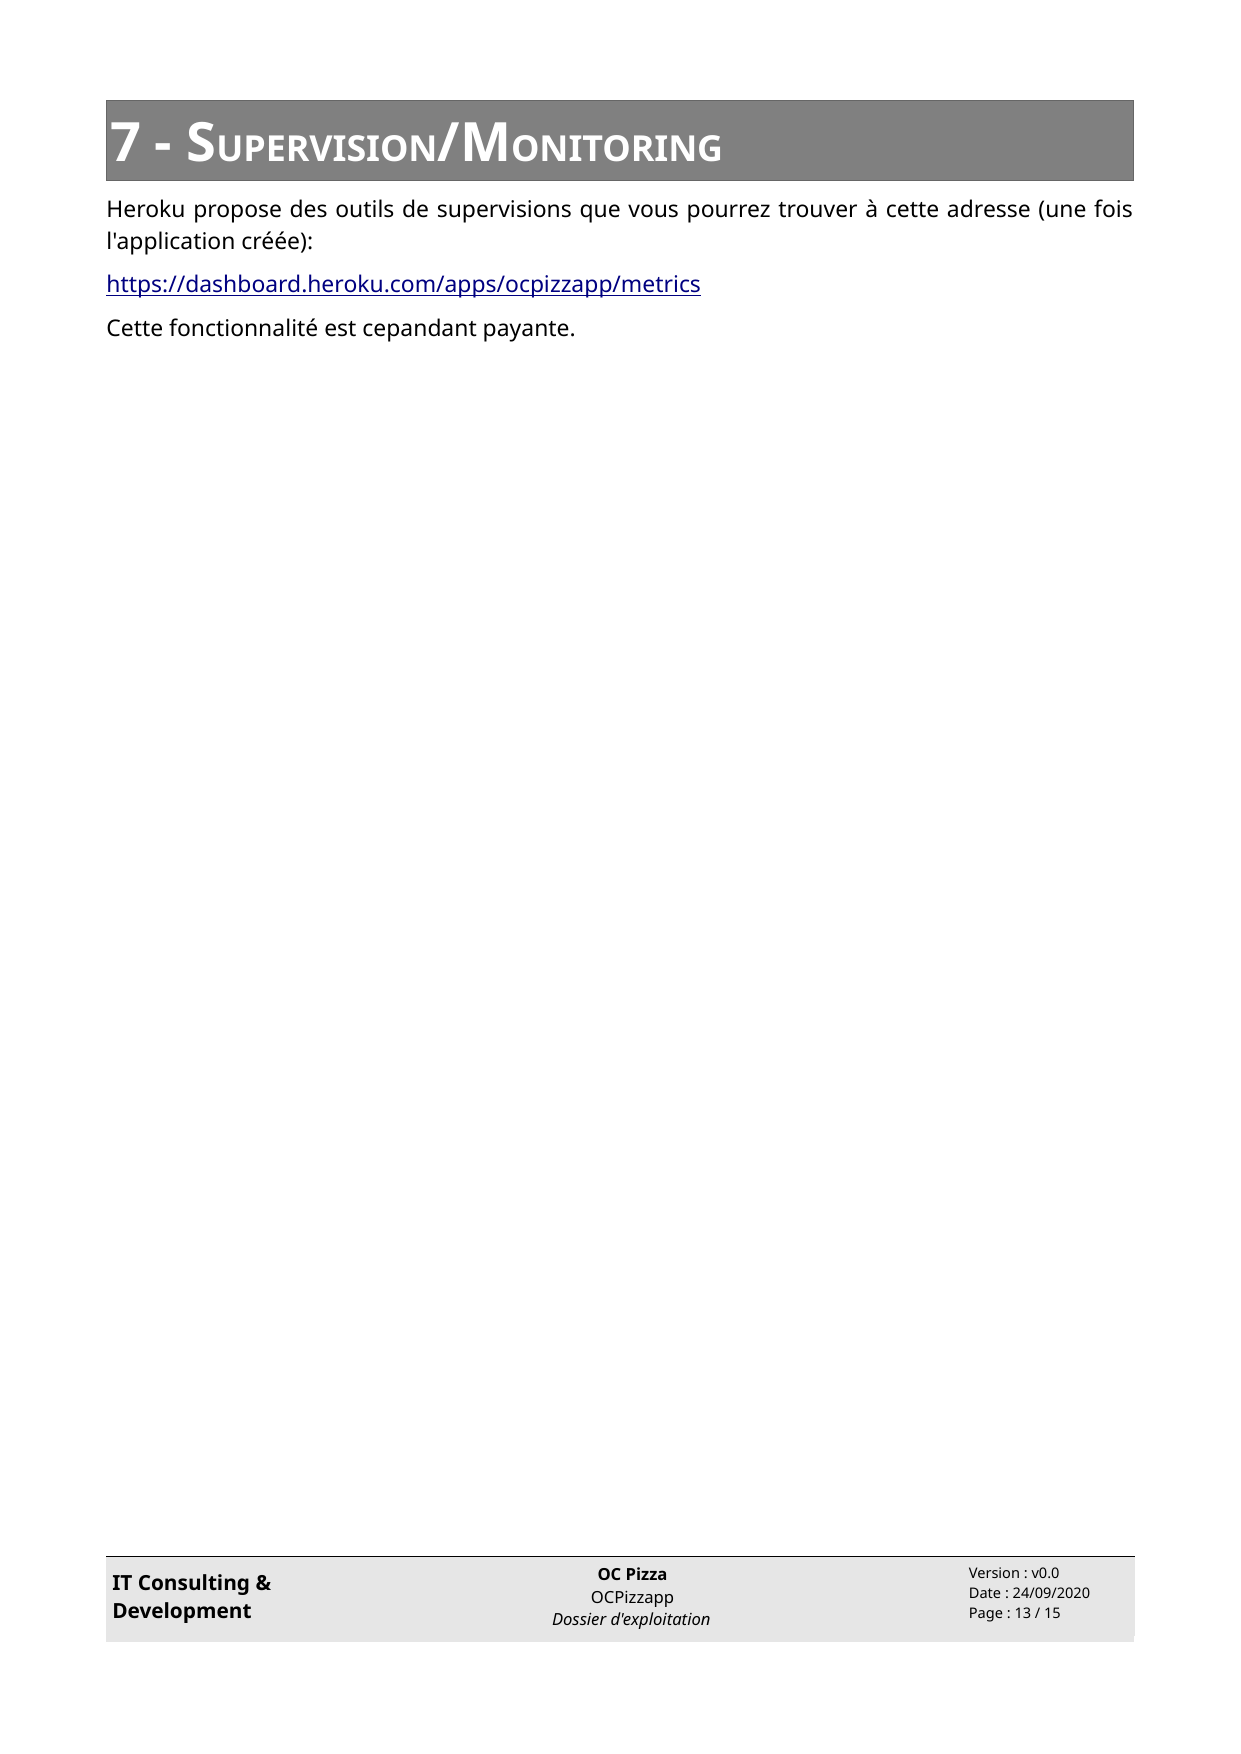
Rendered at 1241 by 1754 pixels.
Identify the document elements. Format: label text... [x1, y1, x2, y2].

text Cette fonctionnalité est cepandant payante. [106, 312, 1134, 343]
text Heroku propose des outils de supervisions que vous pourrez trouver à cette adresse (une fois l'application créée): [106, 193, 1134, 256]
text https://dashboard.heroku.com/apps/ocpizzapp/metrics [106, 268, 1134, 300]
subtitle Supervision/Monitoring [107, 101, 1133, 180]
